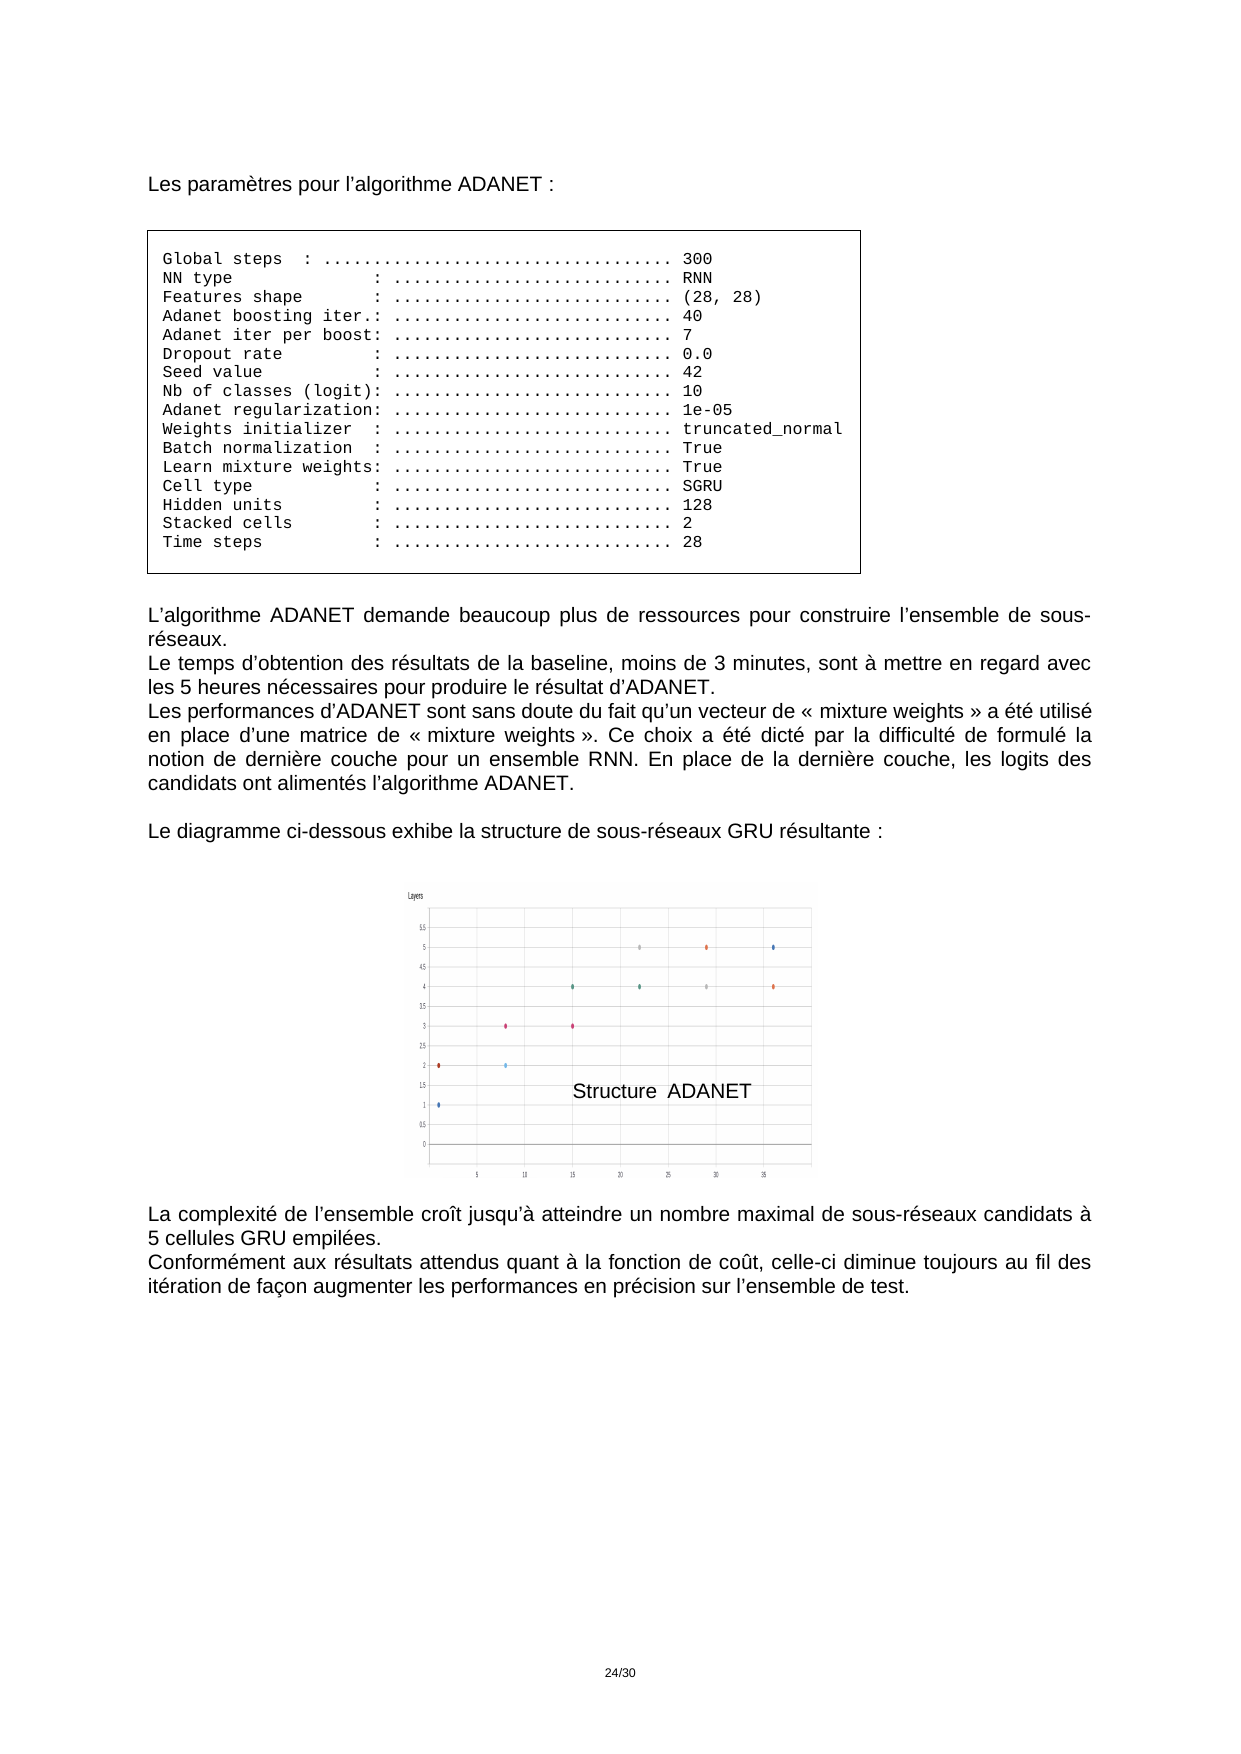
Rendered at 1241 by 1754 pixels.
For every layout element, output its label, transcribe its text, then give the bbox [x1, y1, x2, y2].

text Les paramètres pour l’algorithme ADANET : [148, 172, 1092, 196]
text Les performances d’ADANET sont sans doute du fait qu’un vecteur de « mixture weights » a été utilisé en place d’une matrice de « mixture weights ». Ce choix a été dicté par la difficulté de formulé la notion de dernière couche pour un ensemble RNN. En place de la dernière couche, les logits des candidats ont alimentés l’algorithme ADANET. [148, 699, 1092, 794]
text Conformément aux résultats attendus quant à la fonction de coût, celle-ci diminue toujours au fil des itération de façon augmenter les performances en précision sur l’ensemble de test. [148, 1250, 1092, 1298]
text Le temps d’obtention des résultats de la baseline, moins de 3 minutes, sont à mettre en regard avec les 5 heures nécessaires pour produire le résultat d’ADANET. [148, 651, 1092, 699]
text La complexité de l’ensemble croît jusqu’à atteindre un nombre maximal de sous-réseaux candidats à 5 cellules GRU empilées. [148, 1202, 1092, 1250]
text Le diagramme ci-dessous exhibe la structure de sous-réseaux GRU résultante : [148, 818, 1092, 842]
text L’algorithme ADANET demande beaucoup plus de ressources pour construire l’ensemble de sous-réseaux. [148, 603, 1092, 651]
picture [404, 882, 818, 1178]
